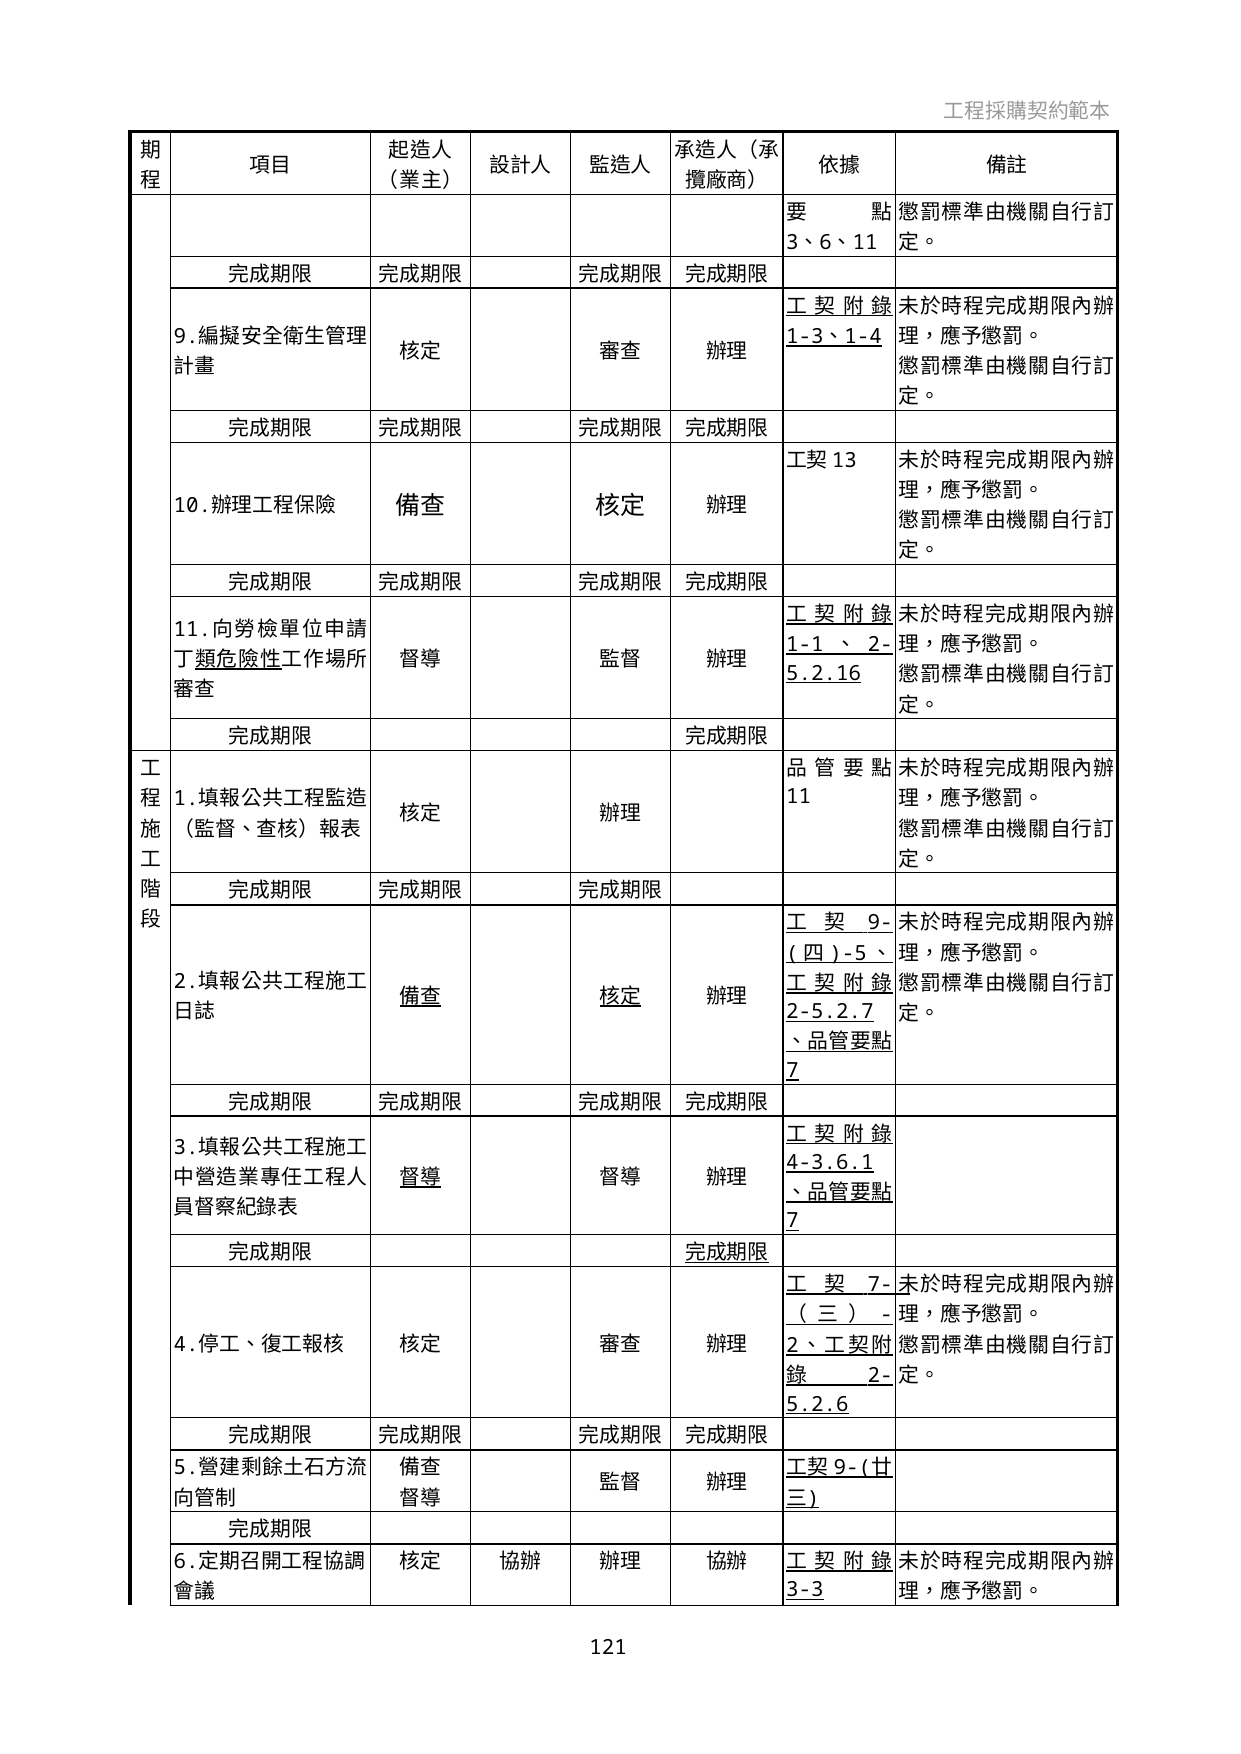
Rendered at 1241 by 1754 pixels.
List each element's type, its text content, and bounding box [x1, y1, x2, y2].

table_cell 審查 [571, 289, 670, 410]
table_cell [784, 1235, 895, 1266]
table_cell 完成期限 [371, 1418, 470, 1449]
table_cell 未於時程完成期限內辦理，應予懲罰。 懲罰標準由機關自行訂定。 [896, 906, 1116, 1083]
table_cell 辦理 [671, 443, 782, 564]
table_cell 工程施工階段 [132, 751, 170, 1605]
table_cell 核定 [371, 1545, 470, 1605]
table_cell 完成期限 [571, 565, 670, 596]
table_header 設計人 [471, 133, 570, 193]
table_cell 工契9-(廿三) [784, 1451, 895, 1511]
table_cell [571, 1512, 670, 1543]
table_cell [784, 257, 895, 287]
table_cell 完成期限 [671, 1085, 782, 1115]
table_cell [784, 719, 895, 750]
table_header 監造人 [571, 133, 670, 193]
table_cell 完成期限 [371, 411, 470, 441]
table_cell [896, 719, 1116, 750]
table_cell 工契附錄4-3.6.1、品管要點7 [784, 1117, 895, 1234]
table_cell 辦理 [671, 289, 782, 410]
table_cell 完成期限 [171, 1085, 370, 1115]
table_cell 完成期限 [571, 1085, 670, 1115]
table_cell 完成期限 [171, 257, 370, 287]
table_cell 完成期限 [171, 1235, 370, 1266]
table_cell 未於時程完成期限內辦理，應予懲罰。 懲罰標準由機關自行訂定。 [896, 1267, 1116, 1417]
table_cell [471, 597, 570, 718]
table_cell [471, 751, 570, 872]
table_cell 5.營建剩餘土石方流向管制 [171, 1451, 370, 1511]
table_cell 辦理 [571, 751, 670, 872]
table_cell [471, 1451, 570, 1511]
table_cell 完成期限 [371, 257, 470, 287]
table_cell 未於時程完成期限內辦理，應予懲罰。 懲罰標準由機關自行訂定。 [896, 751, 1116, 872]
table_cell 完成期限 [671, 565, 782, 596]
table_cell 1.填報公共工程監造（監督、查核）報表 [171, 751, 370, 872]
table_cell [471, 195, 570, 256]
table_cell [896, 257, 1116, 287]
table_cell 11.向勞檢單位申請丁類危險性工作場所審查 [171, 597, 370, 718]
table_cell 完成期限 [571, 1418, 670, 1449]
table_cell 工契7-（三）-2、工契附錄2-5.2.6 [784, 1267, 895, 1417]
table_cell 完成期限 [171, 1512, 370, 1543]
table_cell [471, 1512, 570, 1543]
table_cell 完成期限 [671, 1418, 782, 1449]
table_cell [671, 873, 782, 904]
table_cell 核定 [371, 1267, 470, 1417]
table_cell 完成期限 [671, 257, 782, 287]
table_header 備註 [896, 133, 1116, 193]
table_cell 協辦 [671, 1545, 782, 1605]
table_cell [896, 1235, 1116, 1266]
table_cell [471, 257, 570, 287]
table_cell [784, 1418, 895, 1449]
table_cell [471, 443, 570, 564]
table_cell 完成期限 [171, 1418, 370, 1449]
table_cell 9.編擬安全衛生管理計畫 [171, 289, 370, 410]
table_cell 辦理 [671, 906, 782, 1083]
table_cell [896, 565, 1116, 596]
table_cell 2.填報公共工程施工日誌 [171, 906, 370, 1083]
table_cell 辦理 [671, 1451, 782, 1511]
table_cell [371, 1235, 470, 1266]
table_cell [671, 1512, 782, 1543]
table_cell 完成期限 [671, 411, 782, 441]
table_cell 品管要點11 [784, 751, 895, 872]
table_cell [171, 195, 370, 256]
table_cell 監督 [571, 597, 670, 718]
table_cell [784, 565, 895, 596]
table_cell 完成期限 [671, 1235, 782, 1266]
table_cell [784, 1085, 895, 1115]
table_cell 完成期限 [171, 719, 370, 750]
table_cell [471, 289, 570, 410]
table_cell 完成期限 [671, 719, 782, 750]
table_cell [471, 1117, 570, 1234]
table_cell [571, 195, 670, 256]
table_cell [896, 1085, 1116, 1115]
table_cell 完成期限 [171, 565, 370, 596]
table_cell [471, 1267, 570, 1417]
table_cell 完成期限 [371, 1085, 470, 1115]
table_cell [371, 195, 470, 256]
table_cell 辦理 [571, 1545, 670, 1605]
table_cell 工契附錄1-1、2-5.2.16 [784, 597, 895, 718]
table_cell 3.填報公共工程施工中營造業專任工程人員督察紀錄表 [171, 1117, 370, 1234]
table_cell 督導 [571, 1117, 670, 1234]
table_cell [471, 873, 570, 904]
table_cell [132, 195, 170, 750]
table_cell 監督 [571, 1451, 670, 1511]
table_cell [896, 1418, 1116, 1449]
table_cell 10.辦理工程保險 [171, 443, 370, 564]
table_cell 辦理 [671, 597, 782, 718]
table_cell [671, 751, 782, 872]
table_header 項目 [171, 133, 370, 193]
table_cell 審查 [571, 1267, 670, 1417]
table_header 期程 [132, 133, 170, 193]
table_cell 核定 [571, 443, 670, 564]
table_cell 未於時程完成期限內辦理，應予懲罰。 懲罰標準由機關自行訂定。 [896, 443, 1116, 564]
table_cell 未於時程完成期限內辦理，應予懲罰。 [896, 1545, 1116, 1605]
table_cell 要點3、6、11 [784, 195, 895, 256]
table_cell 辦理 [671, 1267, 782, 1417]
table_cell 未於時程完成期限內辦理，應予懲罰。 懲罰標準由機關自行訂定。 [896, 597, 1116, 718]
table_cell [471, 906, 570, 1083]
table_cell 完成期限 [171, 411, 370, 441]
table_cell 完成期限 [171, 873, 370, 904]
table_header 起造人 （業主） [371, 133, 470, 193]
table_header 依據 [784, 133, 895, 193]
table_cell 完成期限 [571, 257, 670, 287]
table_cell 未於時程完成期限內辦理，應予懲罰。 懲罰標準由機關自行訂定。 [896, 289, 1116, 410]
table_cell [471, 565, 570, 596]
table_cell 督導 [371, 1117, 470, 1234]
table_cell [471, 1085, 570, 1115]
table_cell [784, 411, 895, 441]
table_cell [896, 411, 1116, 441]
table_cell [471, 1418, 570, 1449]
table_cell [896, 1117, 1116, 1234]
table_cell [471, 1235, 570, 1266]
table_cell 備查 督導 [371, 1451, 470, 1511]
table_cell [571, 719, 670, 750]
table_cell 工契附錄1-3、1-4 [784, 289, 895, 410]
table_cell 核定 [371, 289, 470, 410]
table_cell 工契附錄3-3 [784, 1545, 895, 1605]
table_cell 懲罰標準由機關自行訂定。 [896, 195, 1116, 256]
table_cell 完成期限 [571, 411, 670, 441]
table_cell 協辦 [471, 1545, 570, 1605]
table_cell 完成期限 [371, 873, 470, 904]
table_cell [896, 873, 1116, 904]
table_cell 完成期限 [371, 565, 470, 596]
table_cell [371, 1512, 470, 1543]
table_cell 核定 [371, 751, 470, 872]
table_cell 工契9-(四)-5、工契附錄2-5.2.7、品管要點7 [784, 906, 895, 1083]
table_cell [471, 411, 570, 441]
table_cell 辦理 [671, 1117, 782, 1234]
table_cell [671, 195, 782, 256]
table_cell 督導 [371, 597, 470, 718]
table_cell 工契13 [784, 443, 895, 564]
table_cell 備查 [371, 906, 470, 1083]
table_cell [784, 1512, 895, 1543]
table_cell 備查 [371, 443, 470, 564]
table_cell 完成期限 [571, 873, 670, 904]
table_header 承造人（承攬廠商） [671, 133, 782, 193]
table_cell [784, 873, 895, 904]
table_cell [471, 719, 570, 750]
table_cell 6.定期召開工程協調 會議 [171, 1545, 370, 1605]
table_cell 核定 [571, 906, 670, 1083]
table_cell 4.停工、復工報核 [171, 1267, 370, 1417]
table_cell [371, 719, 470, 750]
table_cell [896, 1512, 1116, 1543]
table_cell [896, 1451, 1116, 1511]
table_cell [571, 1235, 670, 1266]
